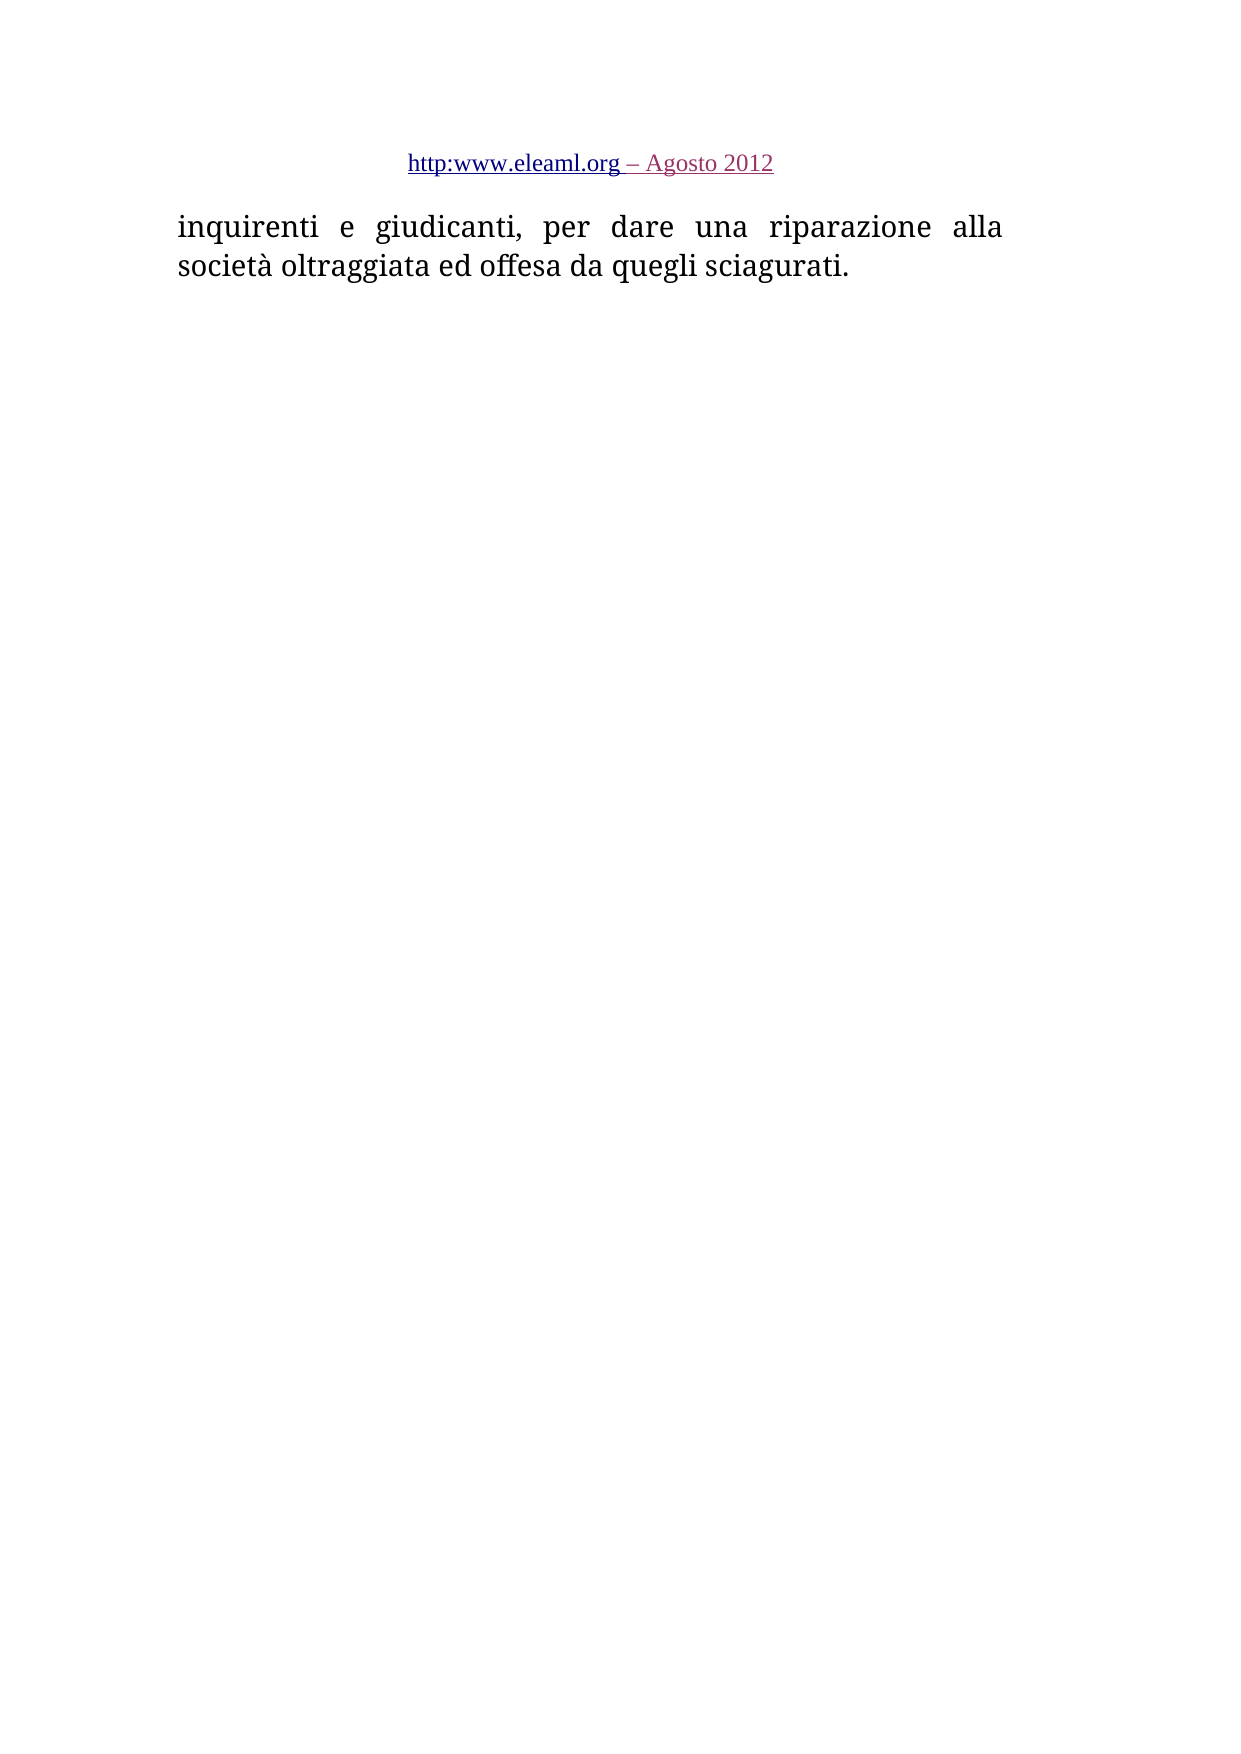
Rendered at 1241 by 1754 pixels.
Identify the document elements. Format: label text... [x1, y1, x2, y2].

text inquirenti e giudicanti, per dare una riparazione alla società oltraggiata ed offesa da quegli sciagurati. [177, 206, 1004, 285]
